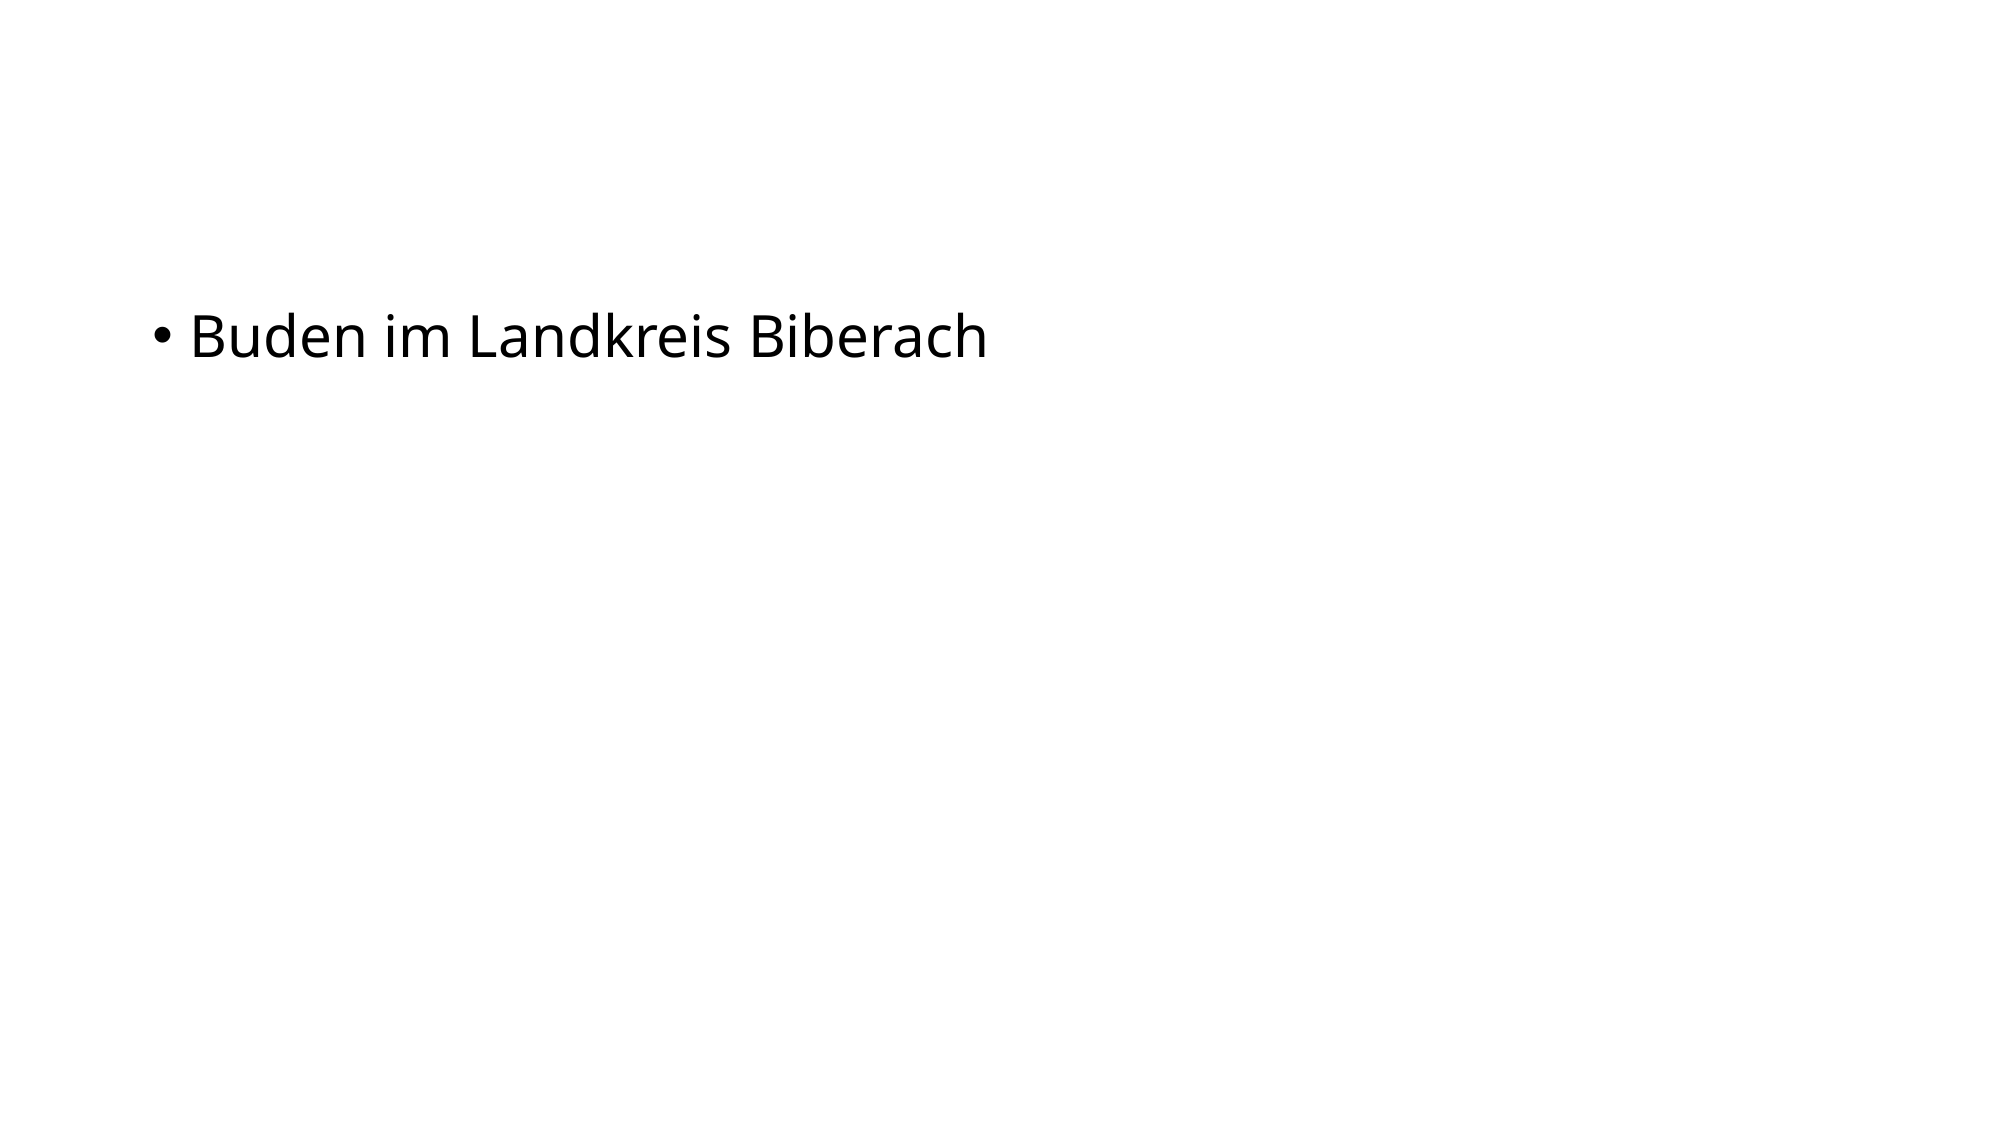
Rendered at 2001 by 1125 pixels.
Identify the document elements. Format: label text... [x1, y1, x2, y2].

list Buden im Landkreis Biberach [137, 299, 1863, 1014]
